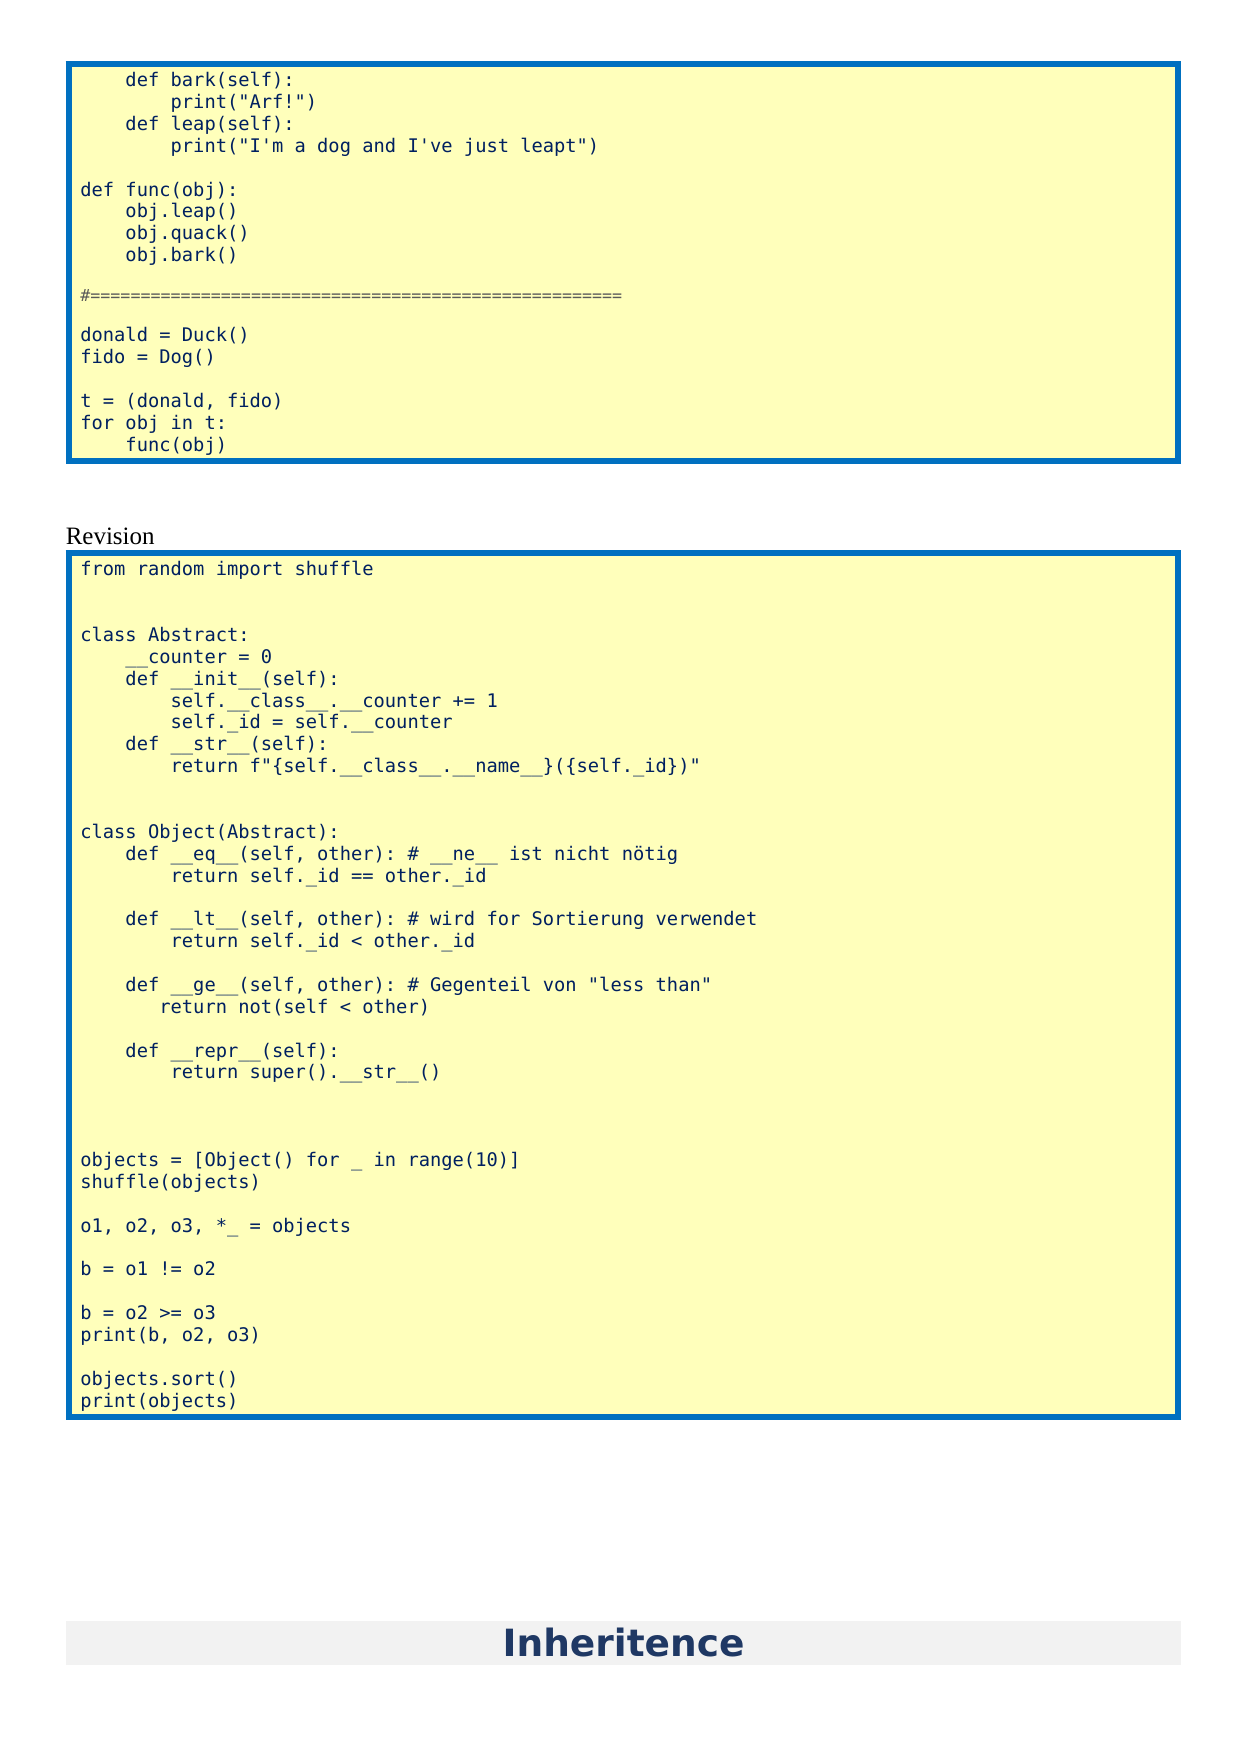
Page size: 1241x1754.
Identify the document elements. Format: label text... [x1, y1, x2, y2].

text print("I'm a dog and I've just leapt") [72, 127, 1175, 148]
text o1, o2, o3, *_ = objects [72, 1206, 1175, 1228]
text return self._id < other._id [72, 922, 1175, 944]
text class Abstract: [72, 616, 1175, 638]
text obj.leap() [72, 192, 1175, 214]
text def __init__(self): [72, 659, 1175, 681]
text print("Arf!") [72, 83, 1175, 105]
text Revision [66, 521, 1181, 550]
text #===================================================== [72, 277, 1175, 297]
text shuffle(objects) [72, 1163, 1175, 1184]
text obj.bark() [72, 236, 1175, 258]
text fido = Dog() [72, 338, 1175, 360]
text def bark(self): [72, 67, 1175, 83]
text t = (donald, fido) [72, 382, 1175, 403]
text self._id = self.__counter [72, 703, 1175, 725]
text from random import shuffle [72, 556, 1175, 572]
text __counter = 0 [72, 638, 1175, 659]
text def __lt__(self, other): # wird for Sortierung verwendet [72, 900, 1175, 922]
subtitle Inheritence [66, 1621, 1181, 1665]
text for obj in t: [72, 403, 1175, 425]
text def __str__(self): [72, 725, 1175, 747]
text obj.quack() [72, 214, 1175, 236]
text def func(obj): [72, 170, 1175, 192]
text def __repr__(self): [72, 1031, 1175, 1053]
text func(obj) [72, 425, 1175, 458]
text objects = [Object() for _ in range(10)] [72, 1141, 1175, 1163]
text def __eq__(self, other): # __ne__ ist nicht nötig [72, 834, 1175, 856]
text b = o1 != o2 [72, 1250, 1175, 1272]
text self.__class__.__counter += 1 [72, 681, 1175, 703]
text print(b, o2, o3) [72, 1316, 1175, 1338]
text return f"{self.__class__.__name__}({self._id})" [72, 747, 1175, 769]
text def __ge__(self, other): # Gegenteil von "less than" [72, 966, 1175, 988]
text return not(self < other) [72, 988, 1175, 1009]
text print(objects) [72, 1381, 1175, 1414]
text return super().__str__() [72, 1053, 1175, 1075]
text class Object(Abstract): [72, 813, 1175, 834]
text return self._id == other._id [72, 856, 1175, 878]
text def leap(self): [72, 105, 1175, 127]
text donald = Duck() [72, 316, 1175, 338]
text objects.sort() [72, 1359, 1175, 1381]
text b = o2 >= o3 [72, 1294, 1175, 1316]
